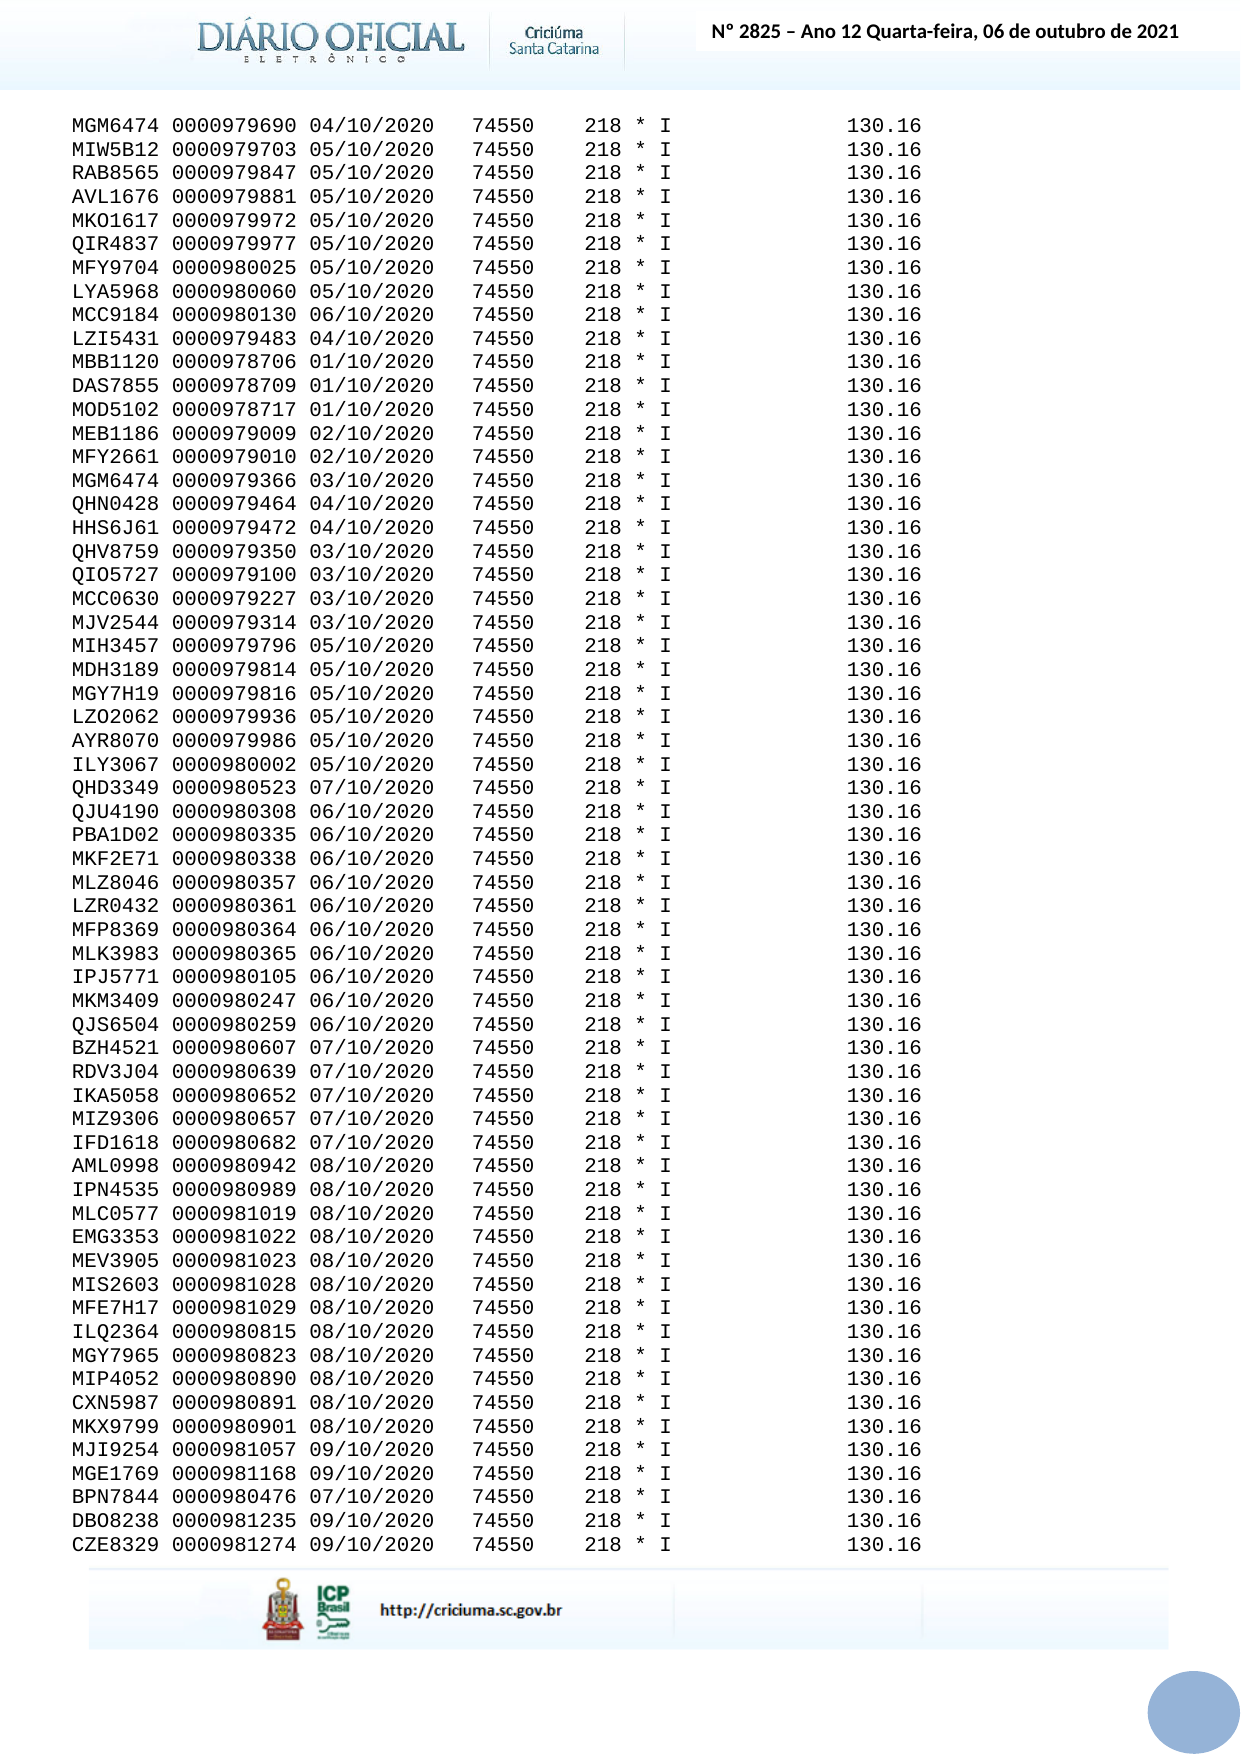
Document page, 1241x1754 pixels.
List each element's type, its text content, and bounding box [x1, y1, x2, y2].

text RAB8565 0000979847 05/10/2020 74550 218 * I 130.16 [59, 162, 1181, 186]
text ILY3067 0000980002 05/10/2020 74550 218 * I 130.16 [59, 753, 1181, 777]
text BPN7844 0000980476 07/10/2020 74550 218 * I 130.16 [59, 1487, 1181, 1510]
text MJI9254 0000981057 09/10/2020 74550 218 * I 130.16 [59, 1439, 1181, 1463]
text QHV8759 0000979350 03/10/2020 74550 218 * I 130.16 [59, 541, 1181, 564]
text MLZ8046 0000980357 06/10/2020 74550 218 * I 130.16 [59, 872, 1181, 895]
text PBA1D02 0000980335 06/10/2020 74550 218 * I 130.16 [59, 824, 1181, 848]
text LZI5431 0000979483 04/10/2020 74550 218 * I 130.16 [59, 328, 1181, 352]
text MGM6474 0000979366 03/10/2020 74550 218 * I 130.16 [59, 470, 1181, 493]
text MOD5102 0000978717 01/10/2020 74550 218 * I 130.16 [59, 399, 1181, 422]
text QIO5727 0000979100 03/10/2020 74550 218 * I 130.16 [59, 564, 1181, 588]
text CZE8329 0000981274 09/10/2020 74550 218 * I 130.16 [59, 1534, 1181, 1557]
text AVL1676 0000979881 05/10/2020 74550 218 * I 130.16 [59, 186, 1181, 210]
text MEV3905 0000981023 08/10/2020 74550 218 * I 130.16 [59, 1250, 1181, 1274]
text MKF2E71 0000980338 06/10/2020 74550 218 * I 130.16 [59, 848, 1181, 872]
text MGY7H19 0000979816 05/10/2020 74550 218 * I 130.16 [59, 683, 1181, 706]
text MLC0577 0000981019 08/10/2020 74550 218 * I 130.16 [59, 1203, 1181, 1226]
text DBO8238 0000981235 09/10/2020 74550 218 * I 130.16 [59, 1510, 1181, 1534]
text LYA5968 0000980060 05/10/2020 74550 218 * I 130.16 [59, 281, 1181, 304]
text LZO2062 0000979936 05/10/2020 74550 218 * I 130.16 [59, 706, 1181, 730]
text MGY7965 0000980823 08/10/2020 74550 218 * I 130.16 [59, 1345, 1181, 1368]
text MGE1769 0000981168 09/10/2020 74550 218 * I 130.16 [59, 1463, 1181, 1487]
text MFY9704 0000980025 05/10/2020 74550 218 * I 130.16 [59, 257, 1181, 281]
text ILQ2364 0000980815 08/10/2020 74550 218 * I 130.16 [59, 1321, 1181, 1345]
text MDH3189 0000979814 05/10/2020 74550 218 * I 130.16 [59, 659, 1181, 683]
text MLK3983 0000980365 06/10/2020 74550 218 * I 130.16 [59, 943, 1181, 966]
text QJS6504 0000980259 06/10/2020 74550 218 * I 130.16 [59, 1014, 1181, 1037]
text MBB1120 0000978706 01/10/2020 74550 218 * I 130.16 [59, 352, 1181, 375]
text QJU4190 0000980308 06/10/2020 74550 218 * I 130.16 [59, 801, 1181, 824]
text BZH4521 0000980607 07/10/2020 74550 218 * I 130.16 [59, 1037, 1181, 1061]
text CXN5987 0000980891 08/10/2020 74550 218 * I 130.16 [59, 1392, 1181, 1416]
text QHN0428 0000979464 04/10/2020 74550 218 * I 130.16 [59, 493, 1181, 517]
text MIS2603 0000981028 08/10/2020 74550 218 * I 130.16 [59, 1274, 1181, 1297]
text MIZ9306 0000980657 07/10/2020 74550 218 * I 130.16 [59, 1108, 1181, 1132]
text MCC0630 0000979227 03/10/2020 74550 218 * I 130.16 [59, 588, 1181, 612]
text AYR8070 0000979986 05/10/2020 74550 218 * I 130.16 [59, 730, 1181, 753]
text QIR4837 0000979977 05/10/2020 74550 218 * I 130.16 [59, 233, 1181, 257]
text IPN4535 0000980989 08/10/2020 74550 218 * I 130.16 [59, 1179, 1181, 1203]
text IFD1618 0000980682 07/10/2020 74550 218 * I 130.16 [59, 1132, 1181, 1156]
text EMG3353 0000981022 08/10/2020 74550 218 * I 130.16 [59, 1226, 1181, 1250]
text MFE7H17 0000981029 08/10/2020 74550 218 * I 130.16 [59, 1297, 1181, 1321]
text MIP4052 0000980890 08/10/2020 74550 218 * I 130.16 [59, 1368, 1181, 1392]
text LZR0432 0000980361 06/10/2020 74550 218 * I 130.16 [59, 895, 1181, 919]
text MJV2544 0000979314 03/10/2020 74550 218 * I 130.16 [59, 612, 1181, 635]
text DAS7855 0000978709 01/10/2020 74550 218 * I 130.16 [59, 375, 1181, 399]
text MKX9799 0000980901 08/10/2020 74550 218 * I 130.16 [59, 1416, 1181, 1439]
text IPJ5771 0000980105 06/10/2020 74550 218 * I 130.16 [59, 966, 1181, 990]
text MEB1186 0000979009 02/10/2020 74550 218 * I 130.16 [59, 422, 1181, 446]
text MIW5B12 0000979703 05/10/2020 74550 218 * I 130.16 [59, 139, 1181, 162]
text RDV3J04 0000980639 07/10/2020 74550 218 * I 130.16 [59, 1061, 1181, 1084]
text MKO1617 0000979972 05/10/2020 74550 218 * I 130.16 [59, 210, 1181, 233]
text MIH3457 0000979796 05/10/2020 74550 218 * I 130.16 [59, 635, 1181, 659]
text MKM3409 0000980247 06/10/2020 74550 218 * I 130.16 [59, 990, 1181, 1014]
text IKA5058 0000980652 07/10/2020 74550 218 * I 130.16 [59, 1084, 1181, 1108]
text QHD3349 0000980523 07/10/2020 74550 218 * I 130.16 [59, 777, 1181, 801]
text MGM6474 0000979690 04/10/2020 74550 218 * I 130.16 [59, 115, 1181, 139]
text HHS6J61 0000979472 04/10/2020 74550 218 * I 130.16 [59, 517, 1181, 541]
text MCC9184 0000980130 06/10/2020 74550 218 * I 130.16 [59, 304, 1181, 328]
text MFY2661 0000979010 02/10/2020 74550 218 * I 130.16 [59, 446, 1181, 470]
text AML0998 0000980942 08/10/2020 74550 218 * I 130.16 [59, 1156, 1181, 1179]
text MFP8369 0000980364 06/10/2020 74550 218 * I 130.16 [59, 919, 1181, 943]
